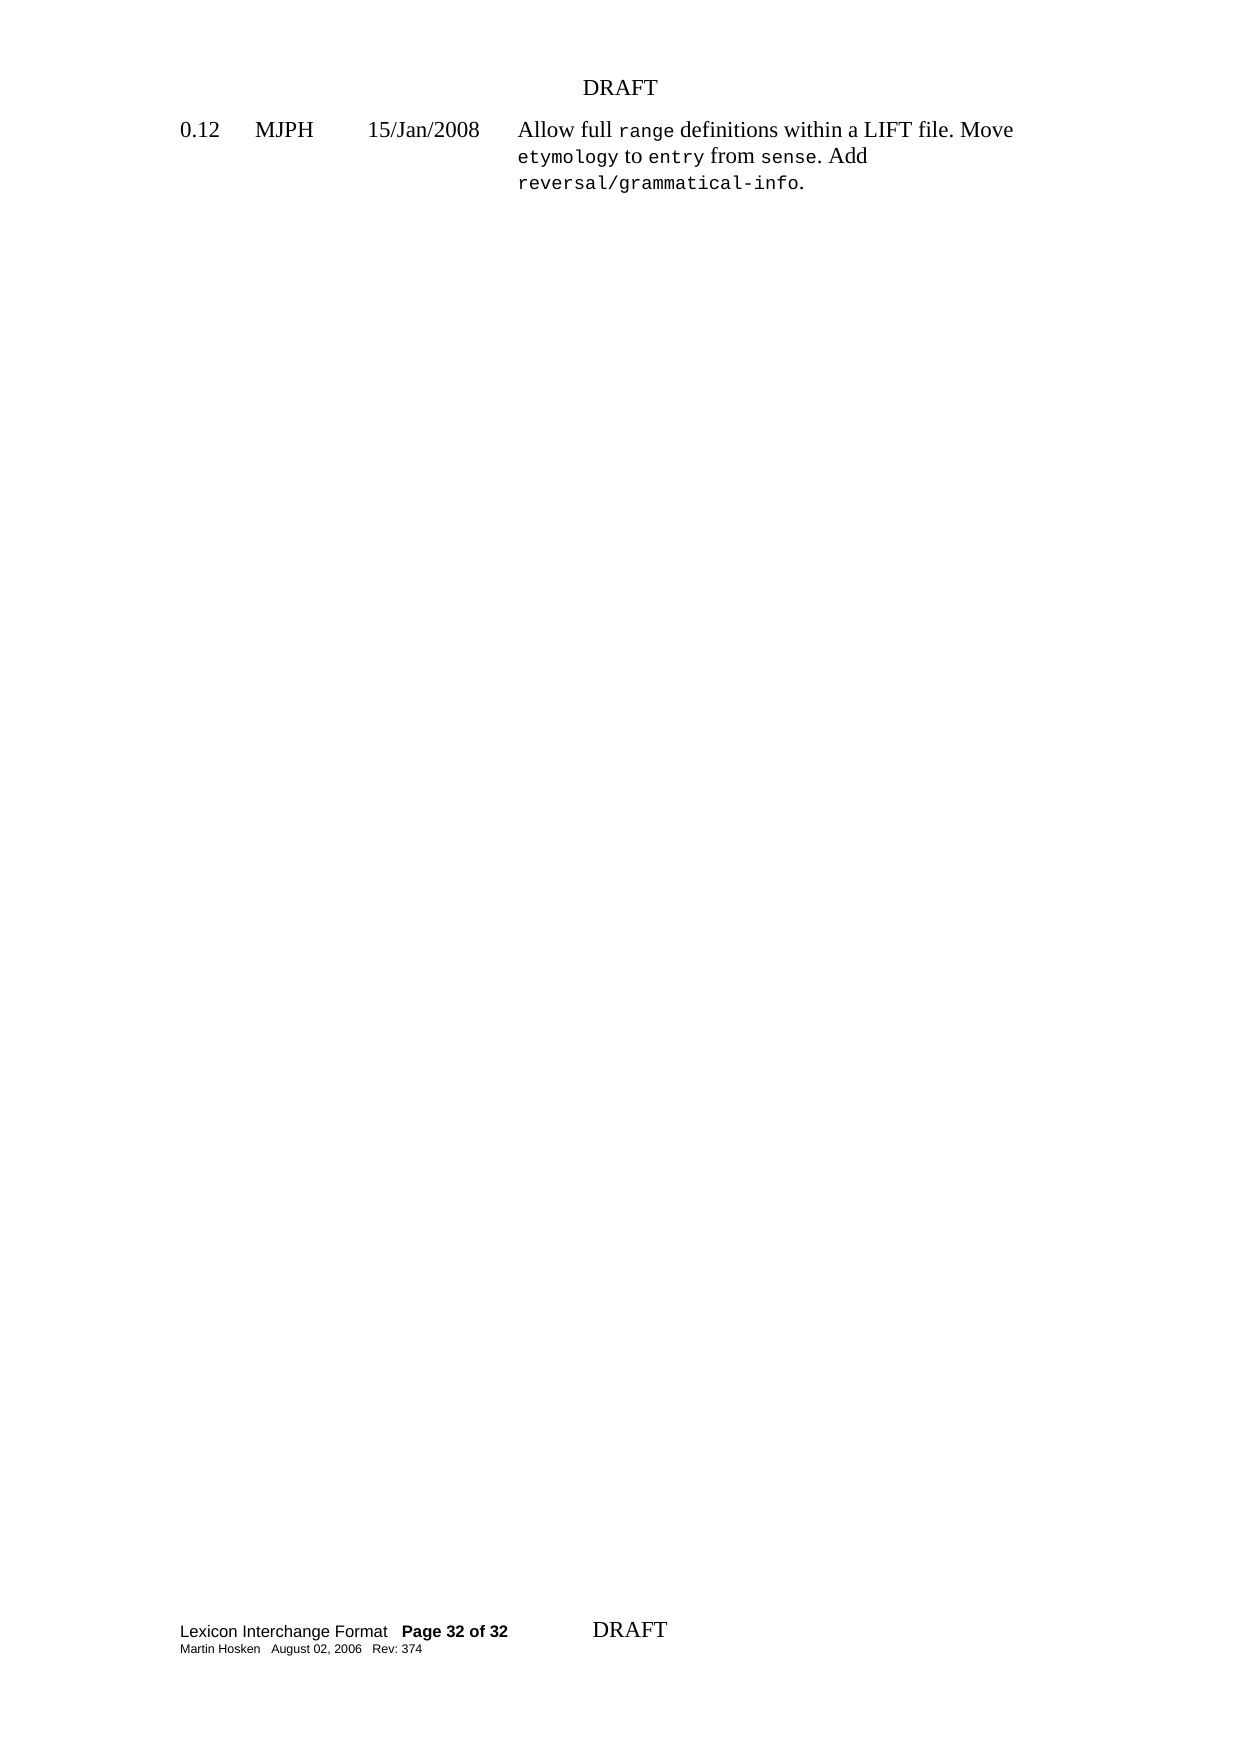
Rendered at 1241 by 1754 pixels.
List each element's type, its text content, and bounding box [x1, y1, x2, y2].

text 0.12 MJPH 15/Jan/2008 Allow full range definitions within a LIFT file. Move etymology to entry from sense. Add reversal/grammatical-info. [180, 117, 1061, 195]
